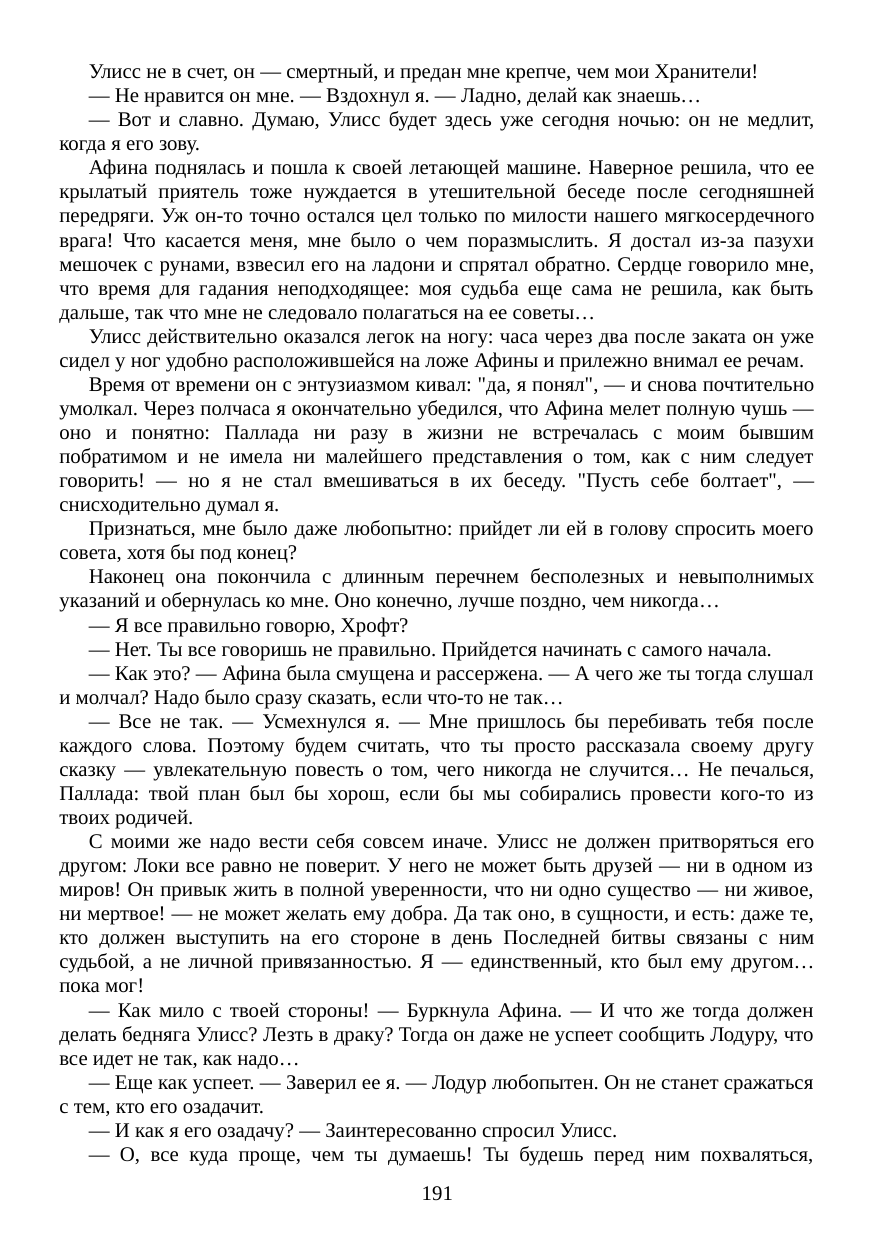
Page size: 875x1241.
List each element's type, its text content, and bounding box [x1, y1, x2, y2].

text — Как это? — Афина была смущена и рассержена. — А чего же ты тогда слушал и молчал? Надо было сразу сказать, если что-то не так… [59, 661, 815, 709]
text — Не нравится он мне. — Вздохнул я. — Ладно, делай как знаешь… [59, 83, 815, 107]
text — Нет. Ты все говоришь не правильно. Прийдется начинать с самого начала. [59, 637, 815, 661]
text Улисс действительно оказался легок на ногу: часа через два после заката он уже сидел у ног удобно расположившейся на ложе Афины и прилежно внимал ее речам. [59, 324, 815, 372]
text — Как мило с твоей стороны! — Буркнула Афина. — И что же тогда должен делать бедняга Улисс? Лезть в драку? Тогда он даже не успеет сообщить Лодуру, что все идет не так, как надо… [59, 997, 815, 1070]
text — И как я его озадачу? — Заинтересованно спросил Улисс. [59, 1118, 815, 1142]
text Время от времени он с энтузиазмом кивал: "да, я понял", — и снова почтительно умолкал. Через полчаса я окончательно убедился, что Афина мелет полную чушь — оно и понятно: Паллада ни разу в жизни не встречалась с моим бывшим побратимом и не имела ни малейшего представления о том, как с ним следует говорить! — но я не стал вмешиваться в их беседу. "Пусть себе болтает", — снисходительно думал я. [59, 372, 815, 516]
text С моими же надо вести себя совсем иначе. Улисс не должен притворяться его другом: Локи все равно не поверит. У него не может быть друзей — ни в одном из миров! Он привык жить в полной уверенности, что ни одно существо — ни живое, ни мертвое! — не может желать ему добра. Да так оно, в сущности, и есть: даже те, кто должен выступить на его стороне в день Последней битвы связаны с ним судьбой, а не личной привязанностью. Я — единственный, кто был ему другом… пока мог! [59, 829, 815, 997]
text Наконец она покончила с длинным перечнем бесполезных и невыполнимых указаний и обернулась ко мне. Оно конечно, лучше поздно, чем никогда… [59, 564, 815, 612]
text — Все не так. — Усмехнулся я. — Мне пришлось бы перебивать тебя после каждого слова. Поэтому будем считать, что ты просто рассказала своему другу сказку — увлекательную повесть о том, чего никогда не случится… Не печалься, Паллада: твой план был бы хорош, если бы мы собирались провести кого-то из твоих родичей. [59, 709, 815, 829]
text Признаться, мне было даже любопытно: прийдет ли ей в голову спросить моего совета, хотя бы под конец? [59, 516, 815, 564]
text Улисс не в счет, он — смертный, и предан мне крепче, чем мои Хранители! [59, 59, 815, 83]
text Афина поднялась и пошла к своей летающей машине. Наверное решила, что ее крылатый приятель тоже нуждается в утешительной беседе после сегодняшней передряги. Уж он-то точно остался цел только по милости нашего мягкосердечного врага! Что касается меня, мне было о чем поразмыслить. Я достал из-за пазухи мешочек с рунами, взвесил его на ладони и спрятал обратно. Сердце говорило мне, что время для гадания неподходящее: моя судьба еще сама не решила, как быть дальше, так что мне не следовало полагаться на ее советы… [59, 155, 815, 324]
text — Вот и славно. Думаю, Улисс будет здесь уже сегодня ночью: он не медлит, когда я его зову. [59, 107, 815, 155]
text — Еще как успеет. — Заверил ее я. — Лодур любопытен. Он не станет сражаться с тем, кто его озадачит. [59, 1070, 815, 1118]
text — Я все правильно говорю, Хрофт? [59, 612, 815, 637]
text — О, все куда проще, чем ты думаешь! Ты будешь перед ним похваляться, [59, 1142, 815, 1166]
